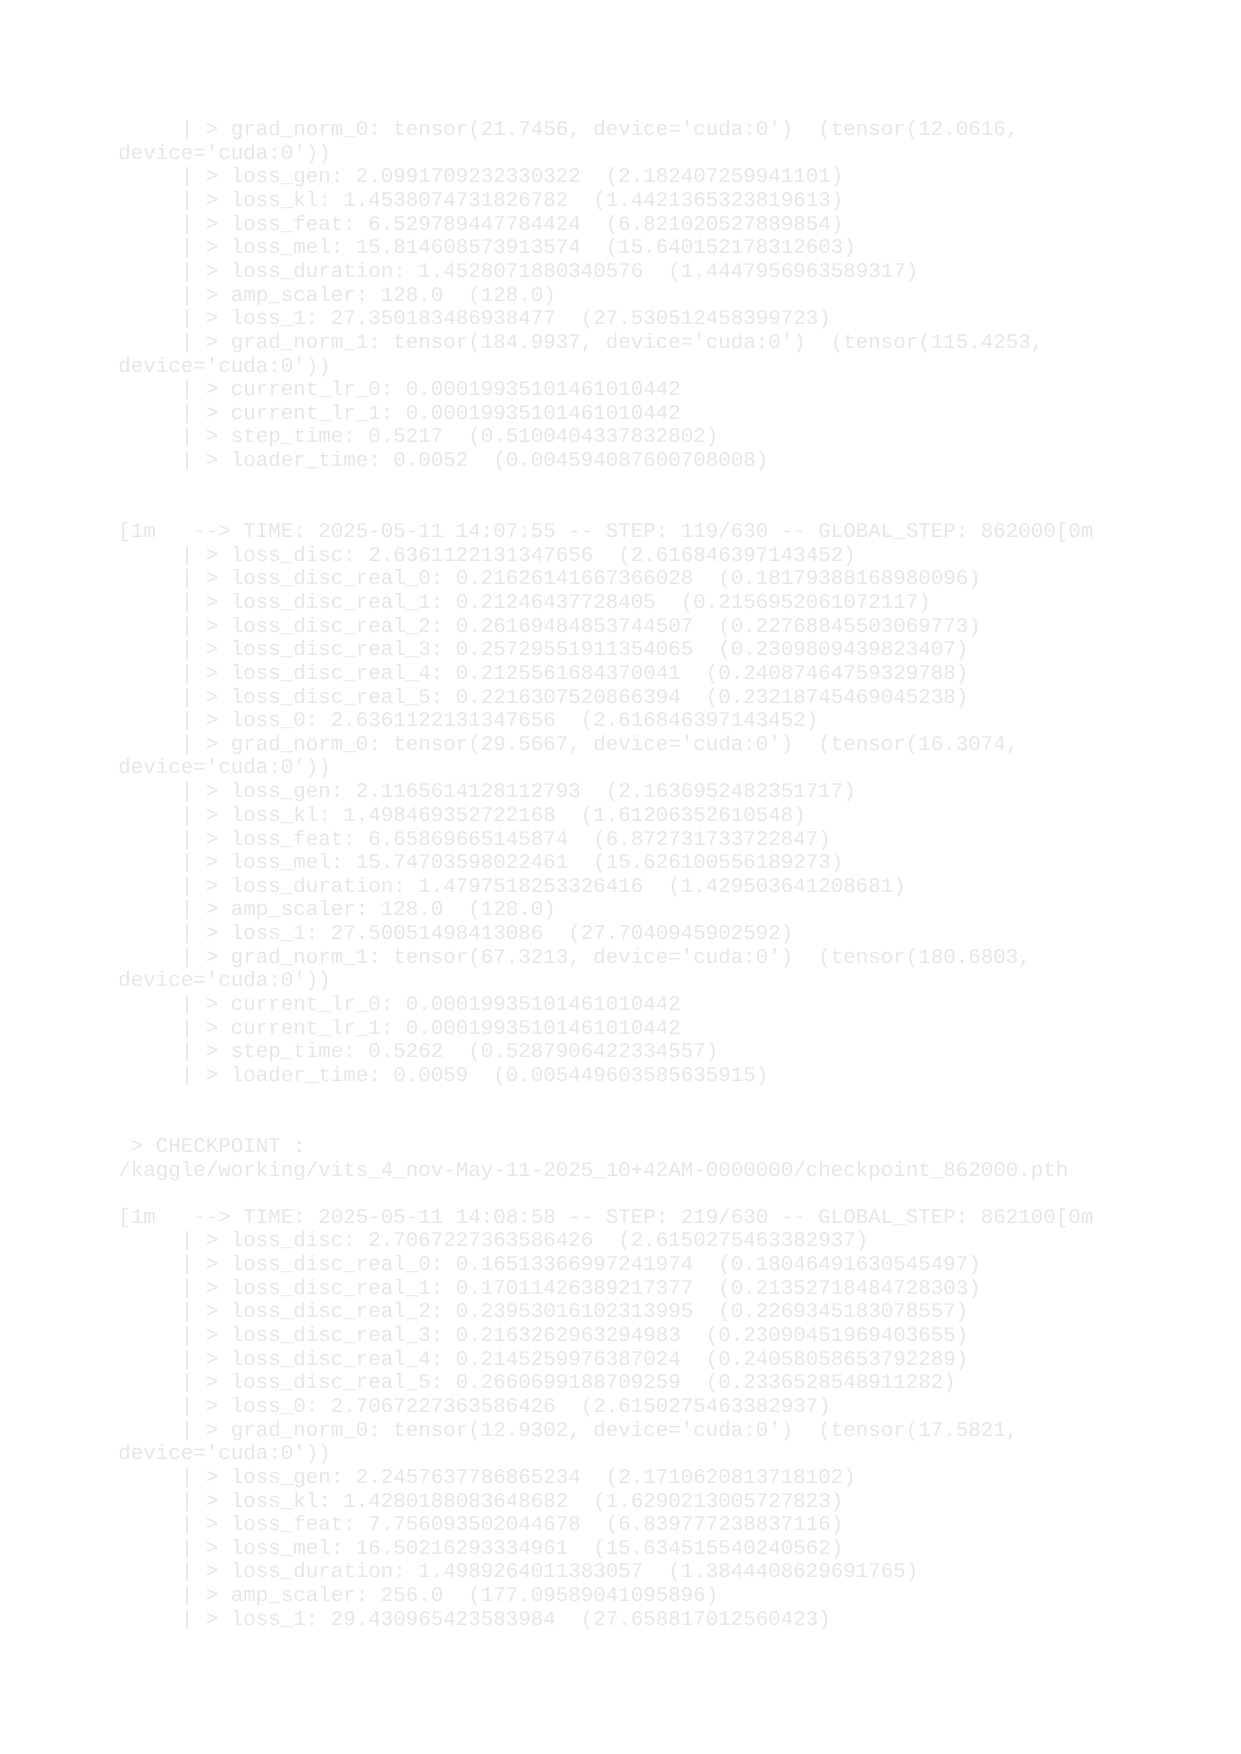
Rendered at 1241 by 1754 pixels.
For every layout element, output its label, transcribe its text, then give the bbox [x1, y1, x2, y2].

text | > loss_1: 27.50051498413086 (27.7040945902592) [118, 922, 1122, 946]
text | > loss_gen: 2.0991709232330322 (2.182407259941101) [118, 165, 1122, 189]
text | > loss_mel: 16.50216293334961 (15.634515540240562) [118, 1537, 1122, 1561]
text | > current_lr_0: 0.00019935101461010442 [118, 993, 1122, 1017]
text | > loss_disc_real_1: 0.17011426389217377 (0.21352718484728303) [118, 1277, 1122, 1300]
text | > current_lr_1: 0.00019935101461010442 [118, 1017, 1122, 1040]
text | > loader_time: 0.0052 (0.004594087600708008) [118, 449, 1122, 473]
text | > amp_scaler: 128.0 (128.0) [118, 284, 1122, 307]
text | > loss_0: 2.6361122131347656 (2.616846397143452) [118, 709, 1122, 733]
text | > step_time: 0.5262 (0.5287906422334557) [118, 1040, 1122, 1064]
text | > current_lr_1: 0.00019935101461010442 [118, 402, 1122, 426]
text | > loss_feat: 7.756093502044678 (6.839777238837116) [118, 1513, 1122, 1537]
text | > loss_disc_real_0: 0.16513366997241974 (0.18046491630545497) [118, 1253, 1122, 1277]
text | > loss_feat: 6.529789447784424 (6.821020527889854) [118, 213, 1122, 236]
text | > loss_disc_real_5: 0.2216307520866394 (0.23218745469045238) [118, 686, 1122, 709]
text | > current_lr_0: 0.00019935101461010442 [118, 378, 1122, 402]
text [1m --> TIME: 2025-05-11 14:08:58 -- STEP: 219/630 -- GLOBAL_STEP: 862100[0m [118, 1206, 1122, 1229]
text | > loss_disc: 2.7067227363586426 (2.6150275463382937) [118, 1229, 1122, 1253]
text > CHECKPOINT : /kaggle/working/vits_4_nov-May-11-2025_10+42AM-0000000/checkpoint_862000.pth [118, 1135, 1122, 1182]
text | > loss_kl: 1.4280188083648682 (1.6290213005727823) [118, 1489, 1122, 1513]
text | > loss_disc_real_2: 0.26169484853744507 (0.22768845503069773) [118, 615, 1122, 638]
text | > loss_disc_real_4: 0.2145259976387024 (0.24058058653792289) [118, 1348, 1122, 1371]
text | > loss_disc_real_3: 0.25729551911354065 (0.2309809439823407) [118, 638, 1122, 662]
text | > loss_duration: 1.4989264011383057 (1.3844408629691765) [118, 1561, 1122, 1584]
text | > loss_mel: 15.814608573913574 (15.640152178312603) [118, 236, 1122, 260]
text | > loss_duration: 1.4528071880340576 (1.4447956963589317) [118, 260, 1122, 284]
text | > amp_scaler: 256.0 (177.09589041095896) [118, 1584, 1122, 1608]
text | > loss_feat: 6.65869665145874 (6.872731733722847) [118, 827, 1122, 851]
text | > loss_kl: 1.4538074731826782 (1.4421365323819613) [118, 189, 1122, 213]
text | > loss_disc_real_0: 0.21626141667366028 (0.18179388168980096) [118, 567, 1122, 591]
text | > grad_norm_0: tensor(12.9302, device='cuda:0') (tensor(17.5821, device='cuda:0')) [118, 1419, 1122, 1466]
text [1m --> TIME: 2025-05-11 14:07:55 -- STEP: 119/630 -- GLOBAL_STEP: 862000[0m [118, 520, 1122, 544]
text | > amp_scaler: 128.0 (128.0) [118, 898, 1122, 922]
text | > loader_time: 0.0059 (0.005449603585635915) [118, 1064, 1122, 1088]
text | > loss_disc: 2.6361122131347656 (2.616846397143452) [118, 544, 1122, 567]
text | > loss_1: 29.430965423583984 (27.658817012560423) [118, 1608, 1122, 1631]
text | > grad_norm_1: tensor(67.3213, device='cuda:0') (tensor(180.6803, device='cuda:0')) [118, 946, 1122, 993]
text | > loss_1: 27.350183486938477 (27.530512458399723) [118, 307, 1122, 331]
text | > loss_disc_real_3: 0.2163262963294983 (0.23090451969403655) [118, 1324, 1122, 1348]
text | > loss_kl: 1.498469352722168 (1.61206352610548) [118, 804, 1122, 827]
text | > loss_disc_real_2: 0.23953016102313995 (0.2269345183078557) [118, 1300, 1122, 1324]
text | > loss_gen: 2.1165614128112793 (2.1636952482351717) [118, 780, 1122, 804]
text | > step_time: 0.5217 (0.5100404337832802) [118, 426, 1122, 449]
text | > loss_mel: 15.74703598022461 (15.626100556189273) [118, 851, 1122, 875]
text | > loss_0: 2.7067227363586426 (2.6150275463382937) [118, 1395, 1122, 1419]
text | > loss_disc_real_4: 0.2125561684370041 (0.24087464759329788) [118, 662, 1122, 686]
text | > loss_duration: 1.4797518253326416 (1.429503641208681) [118, 875, 1122, 898]
text | > grad_norm_1: tensor(184.9937, device='cuda:0') (tensor(115.4253, device='cuda:0')) [118, 331, 1122, 378]
text | > grad_norm_0: tensor(29.5667, device='cuda:0') (tensor(16.3074, device='cuda:0')) [118, 733, 1122, 780]
text | > loss_disc_real_5: 0.2660699188709259 (0.2336528548911282) [118, 1371, 1122, 1395]
text | > loss_gen: 2.2457637786865234 (2.1710620813718102) [118, 1466, 1122, 1489]
text | > loss_disc_real_1: 0.21246437728405 (0.2156952061072117) [118, 591, 1122, 615]
text | > grad_norm_0: tensor(21.7456, device='cuda:0') (tensor(12.0616, device='cuda:0')) [118, 118, 1122, 165]
